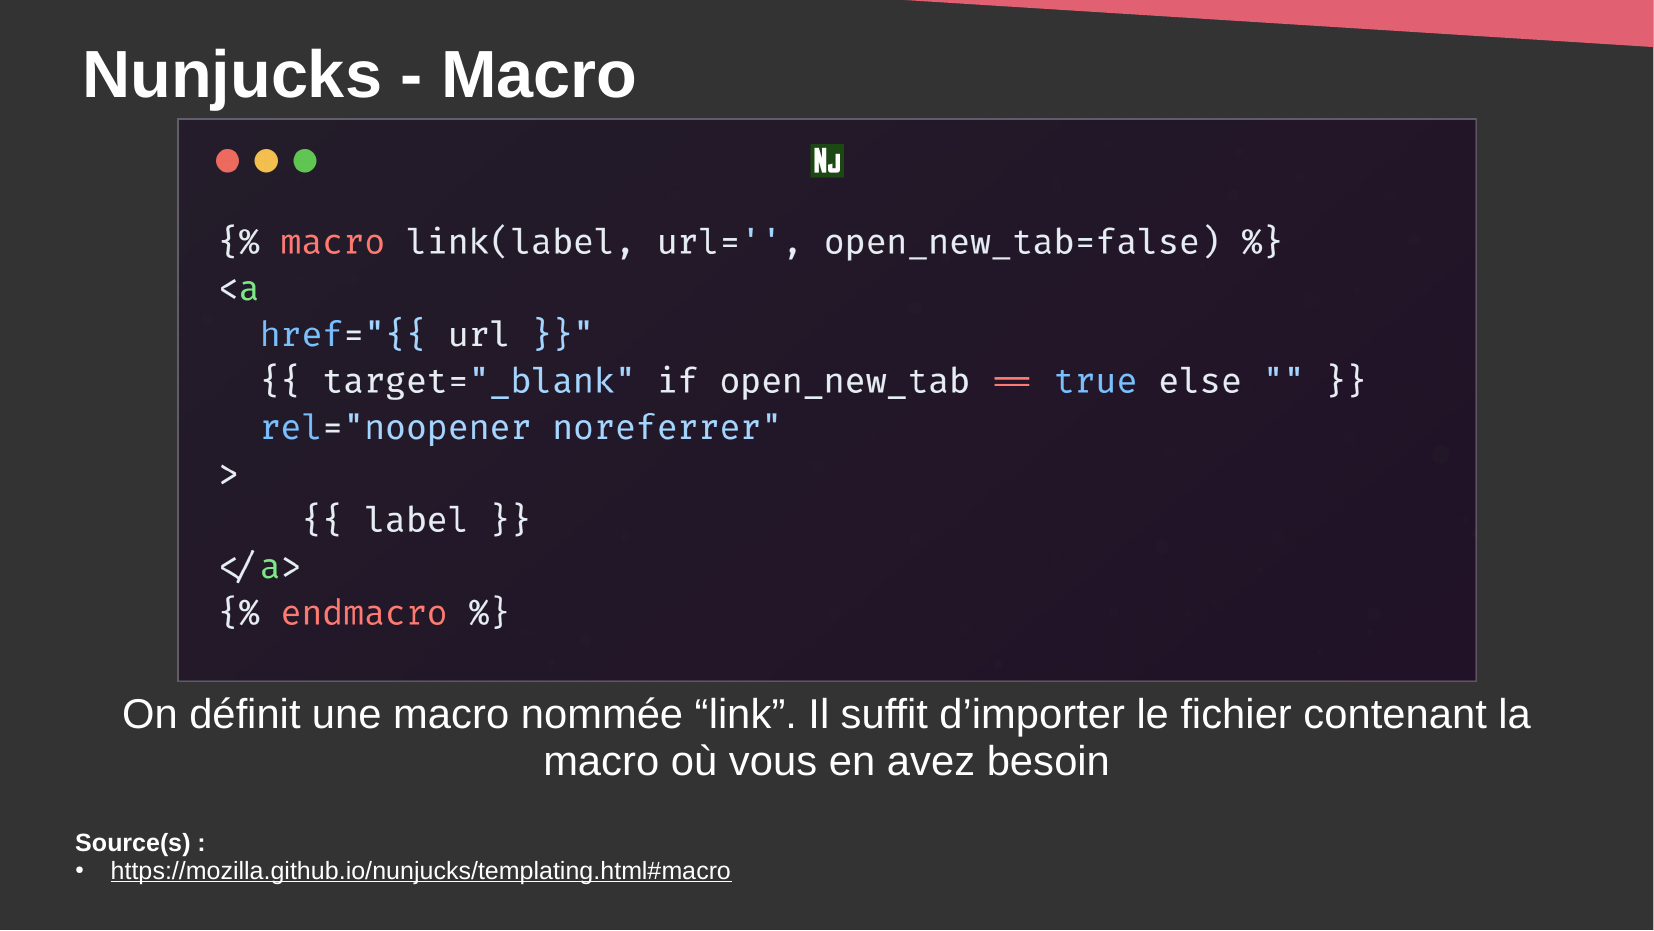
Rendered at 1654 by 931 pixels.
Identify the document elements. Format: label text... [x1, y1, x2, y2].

picture [177, 118, 1477, 682]
text_box Source(s) : https://mozilla.github.io/nunjucks/templating.html#macro [60, 821, 1546, 931]
title Nunjucks - Macro [82, 37, 1571, 112]
text_box [904, 0, 1654, 48]
list On définit une macro nommée “link”. Il suffit d’importer le fichier contenant la macro où vous en avez besoin [64, 690, 1589, 827]
